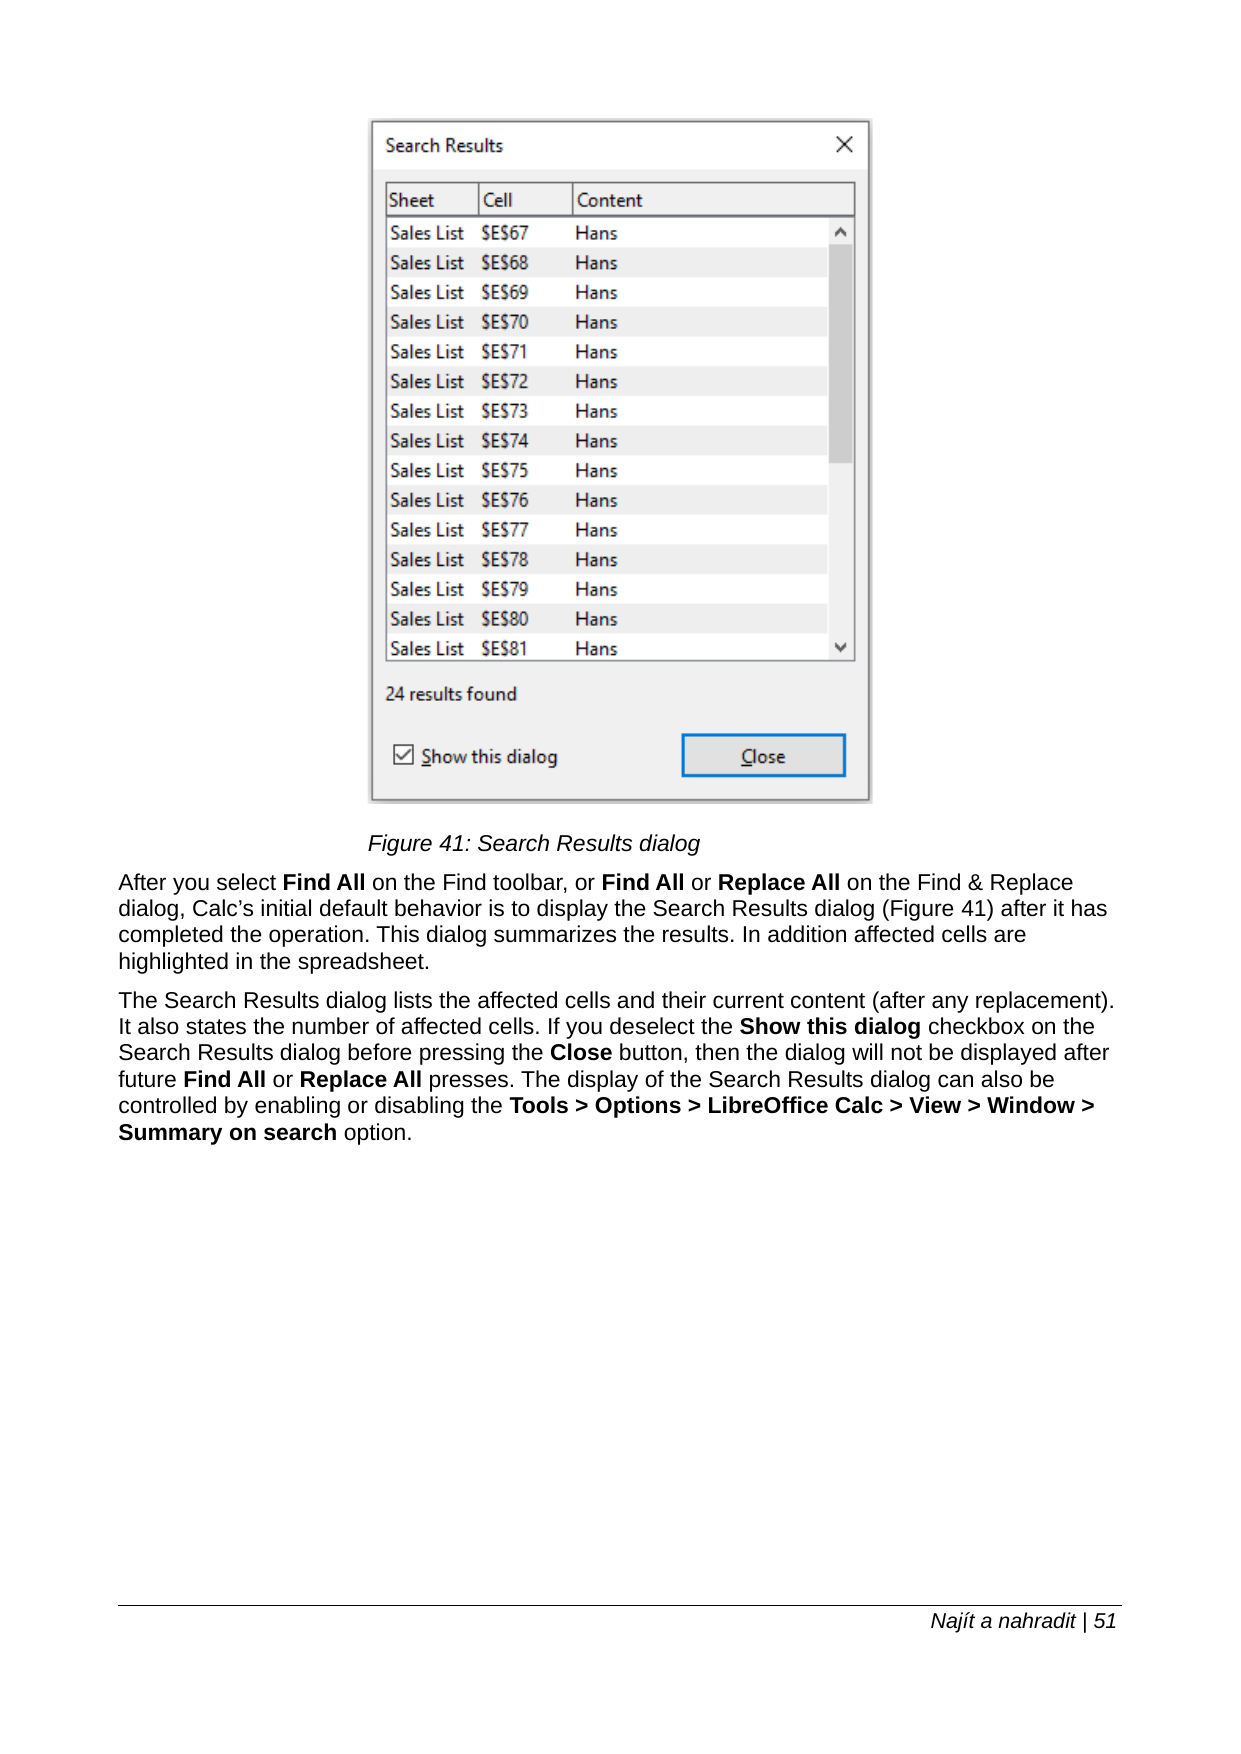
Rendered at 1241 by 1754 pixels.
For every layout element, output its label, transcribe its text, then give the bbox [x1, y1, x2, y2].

picture [367, 118, 873, 804]
text After you select Find All on the Find toolbar, or Find All or Replace All on the Find & Replace dialog, Calc’s initial default behavior is to display the Search Results dialog (Figure 41) after it has completed the operation. This dialog summarizes the results. In addition affected cells are highlighted in the spreadsheet. [118, 869, 1122, 974]
text Figure 41: Search Results dialog [368, 804, 872, 857]
text The Search Results dialog lists the affected cells and their current content (after any replacement). It also states the number of affected cells. If you deselect the Show this dialog checkbox on the Search Results dialog before pressing the Close button, then the dialog will not be displayed after future Find All or Replace All presses. The display of the Search Results dialog can also be controlled by enabling or disabling the Tools > Options > LibreOffice Calc > View > Window > Summary on search option. [118, 987, 1122, 1145]
